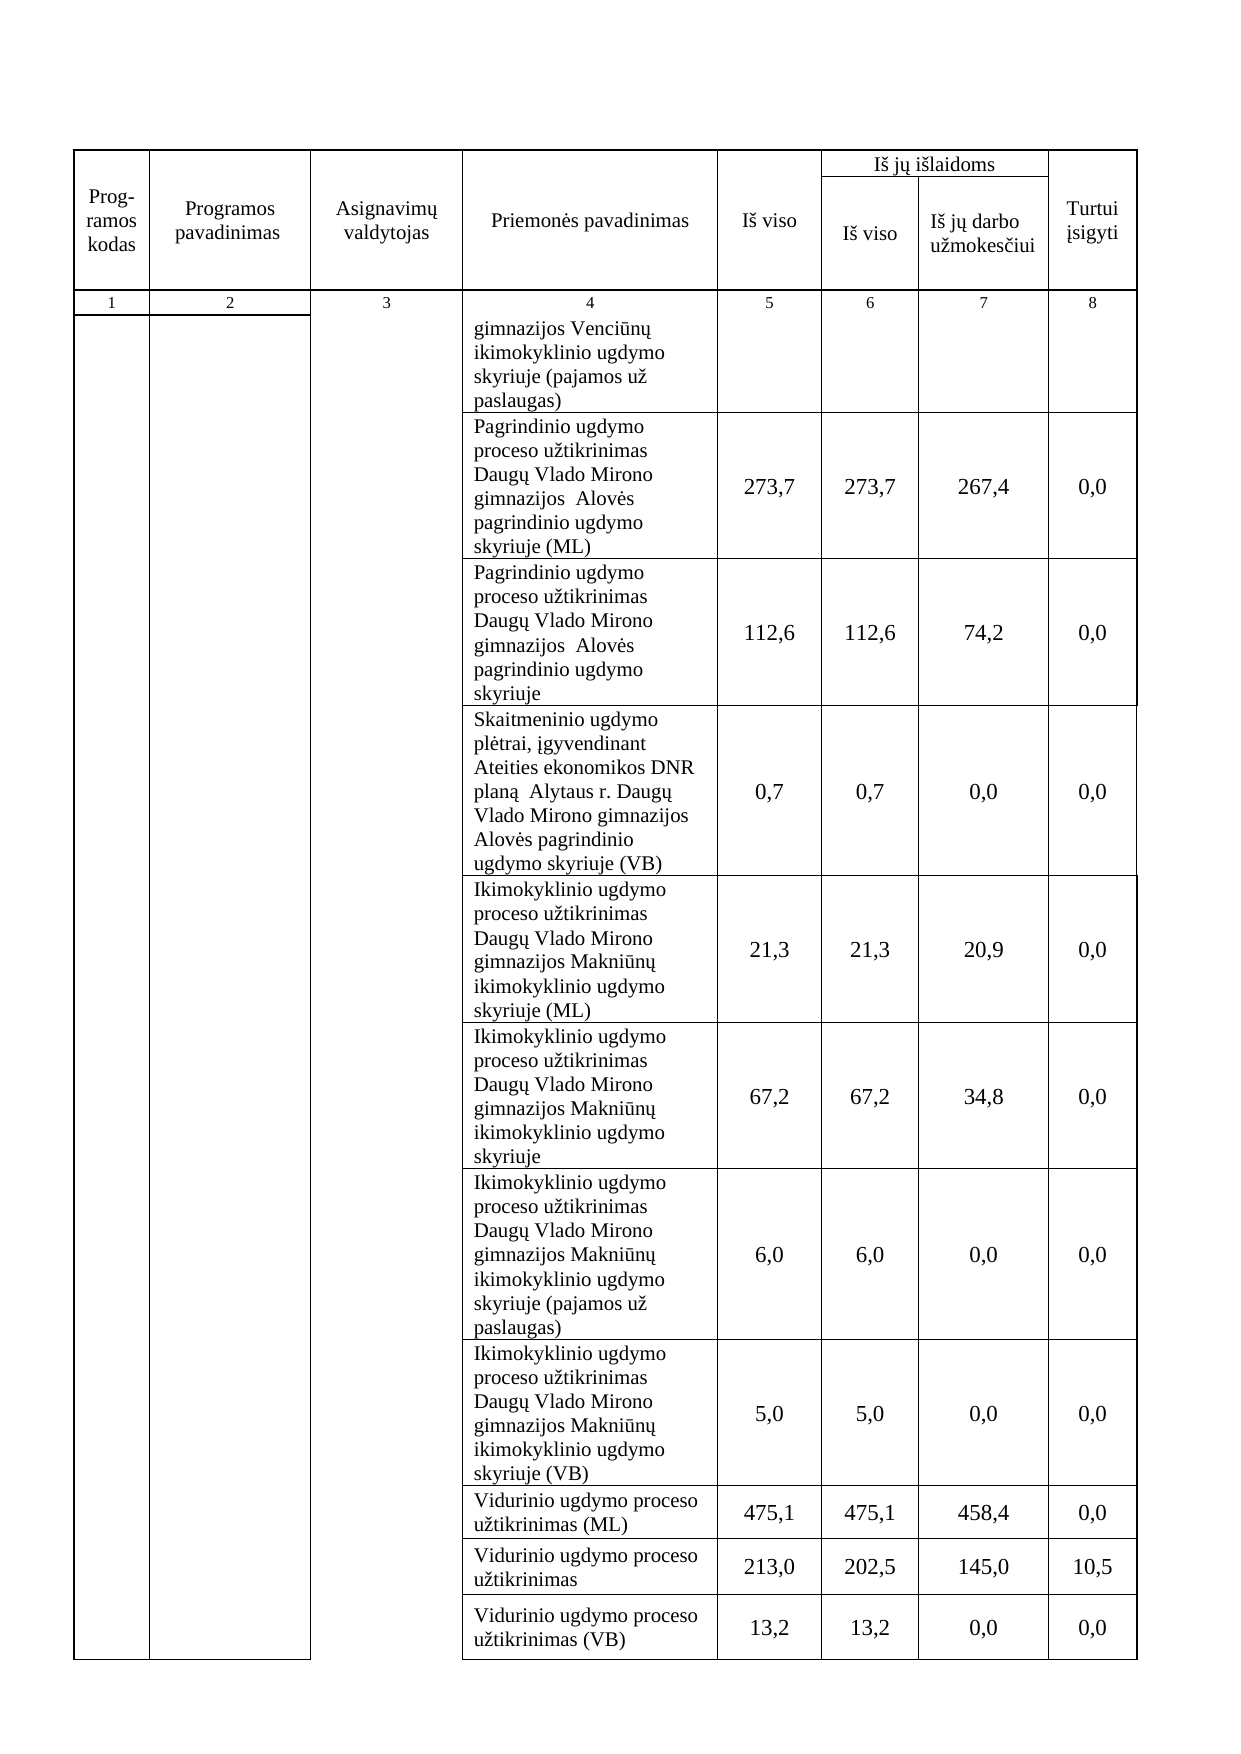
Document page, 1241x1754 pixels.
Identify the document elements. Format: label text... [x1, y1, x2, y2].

table_header Iš jų išlaidoms [822, 151, 1048, 176]
table_cell 2 [150, 291, 310, 313]
table_cell 5,0 [718, 1340, 821, 1485]
table_cell [1049, 314, 1136, 412]
table_cell Pagrindinio ugdymo proceso užtikrinimas Daugų Vlado Mirono gimnazijos Alovės pagrindinio ugdymo skyriuje [463, 559, 717, 705]
table_cell 0,0 [1049, 1595, 1136, 1659]
table_cell 112,6 [822, 559, 918, 705]
table_cell 13,2 [822, 1595, 918, 1659]
table_cell 5,0 [822, 1340, 918, 1485]
table_cell 6,0 [718, 1169, 821, 1339]
table_cell Ikimokyklinio ugdymo proceso užtikrinimas Daugų Vlado Mirono gimnazijos Makniūnų ikimokyklinio ugdymo skyriuje (VB) [463, 1340, 717, 1485]
table_cell 112,6 [718, 559, 821, 705]
table_cell Skaitmeninio ugdymo plėtrai, įgyvendinant Ateities ekonomikos DNR planą Alytaus r. Daugų Vlado Mirono gimnazijos Alovės pagrindinio ugdymo skyriuje (VB) [463, 706, 717, 875]
table_cell 3 [311, 291, 462, 313]
table_cell Vidurinio ugdymo proceso užtikrinimas (ML) [463, 1486, 717, 1537]
table_cell 8 [1049, 291, 1136, 313]
table_cell [919, 314, 1048, 412]
table_cell 475,1 [718, 1486, 821, 1537]
table_cell 5 [718, 291, 821, 313]
table_header Iš viso [718, 151, 821, 288]
table_cell 0,0 [919, 1340, 1048, 1485]
table_cell 267,4 [919, 413, 1048, 558]
table_header Priemonės pavadinimas [463, 151, 717, 288]
table_cell 0,0 [919, 706, 1048, 875]
table_cell 20,9 [919, 876, 1048, 1022]
table_cell [150, 316, 310, 1659]
table_cell [718, 314, 821, 412]
table_cell 4 [463, 291, 717, 313]
table_cell 0,0 [919, 1169, 1048, 1339]
table_cell Iš jų darbo užmokesčiui [919, 177, 1048, 288]
table_cell Vidurinio ugdymo proceso užtikrinimas [463, 1539, 717, 1594]
table_cell 13,2 [718, 1595, 821, 1659]
table_cell gimnazijos Venciūnų ikimokyklinio ugdymo skyriuje (pajamos už paslaugas) [463, 314, 717, 412]
table_cell 202,5 [822, 1539, 918, 1594]
table_cell 7 [919, 291, 1048, 313]
table_cell Pagrindinio ugdymo proceso užtikrinimas Daugų Vlado Mirono gimnazijos Alovės pagrindinio ugdymo skyriuje (ML) [463, 413, 717, 558]
table_cell Vidurinio ugdymo proceso užtikrinimas (VB) [463, 1595, 717, 1659]
table_header Prog-ramos kodas [75, 151, 149, 288]
table_cell 0,0 [1049, 1340, 1136, 1485]
table_cell 458,4 [919, 1486, 1048, 1537]
table_cell 273,7 [822, 413, 918, 558]
table_cell Ikimokyklinio ugdymo proceso užtikrinimas Daugų Vlado Mirono gimnazijos Makniūnų ikimokyklinio ugdymo skyriuje (ML) [463, 876, 717, 1022]
table_header Turtui įsigyti [1049, 151, 1136, 288]
table_cell 145,0 [919, 1539, 1048, 1594]
table_cell 0,7 [822, 706, 918, 875]
table_cell 0,0 [1049, 876, 1136, 1022]
table_cell [75, 316, 149, 1659]
table_cell 67,2 [822, 1023, 918, 1168]
table_cell 213,0 [718, 1539, 821, 1594]
table_cell 475,1 [822, 1486, 918, 1537]
table_cell 273,7 [718, 413, 821, 558]
table_cell Ikimokyklinio ugdymo proceso užtikrinimas Daugų Vlado Mirono gimnazijos Makniūnų ikimokyklinio ugdymo skyriuje [463, 1023, 717, 1168]
table_cell 10,5 [1049, 1539, 1136, 1594]
table_cell 67,2 [718, 1023, 821, 1168]
table_cell Iš viso [822, 177, 918, 288]
table_cell 0,0 [1049, 413, 1136, 558]
table_cell 0,0 [1049, 1486, 1136, 1537]
table_cell 1 [75, 291, 149, 313]
table_cell 0,0 [919, 1595, 1048, 1659]
table_cell 0,0 [1049, 1169, 1136, 1339]
table_header Asignavimų valdytojas [311, 151, 462, 288]
table_cell 0,0 [1049, 559, 1136, 705]
table_header Programos pavadinimas [150, 151, 310, 288]
table_cell 6 [822, 291, 918, 313]
table_cell 0,0 [1049, 1023, 1136, 1168]
table_cell 0,7 [718, 706, 821, 875]
table_cell [822, 314, 918, 412]
table_cell 21,3 [718, 876, 821, 1022]
table_cell 0,0 [1049, 706, 1136, 875]
table_cell [311, 314, 462, 1659]
table_cell 74,2 [919, 559, 1048, 705]
table_cell 34,8 [919, 1023, 1048, 1168]
table_cell 21,3 [822, 876, 918, 1022]
table_cell Ikimokyklinio ugdymo proceso užtikrinimas Daugų Vlado Mirono gimnazijos Makniūnų ikimokyklinio ugdymo skyriuje (pajamos už paslaugas) [463, 1169, 717, 1339]
table_cell 6,0 [822, 1169, 918, 1339]
